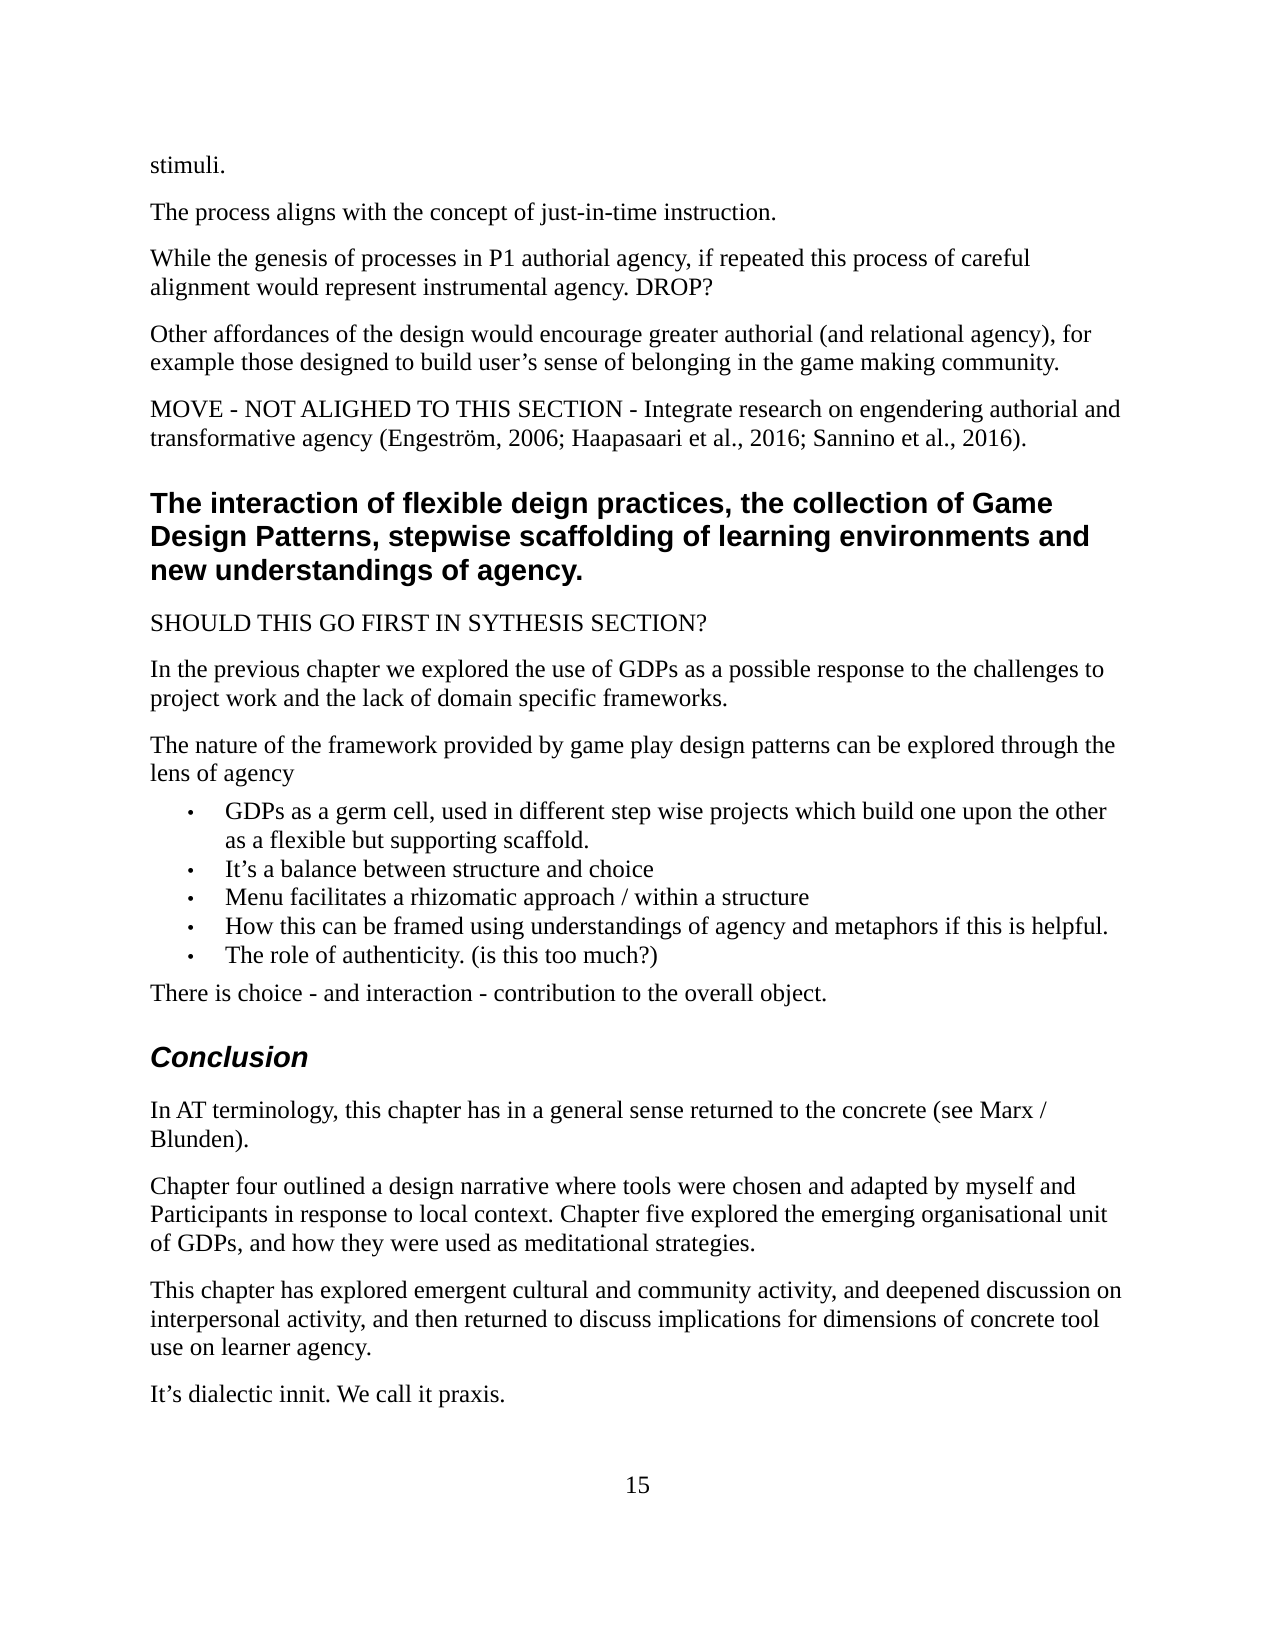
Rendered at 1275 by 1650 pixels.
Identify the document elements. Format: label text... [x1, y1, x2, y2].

list How this can be framed using understandings of agency and metaphors if this is helpful. [187, 911, 1125, 940]
text The process aligns with the concept of just-in-time instruction. [150, 197, 1125, 225]
text It’s dialectic innit. We call it praxis. [150, 1379, 1125, 1408]
text SHOULD THIS GO FIRST IN SYTHESIS SECTION? [150, 608, 1125, 636]
text Chapter four outlined a design narrative where tools were chosen and adapted by myself and Participants in response to local context. Chapter five explored the emerging organisational unit of GDPs, and how they were used as meditational strategies. [150, 1171, 1125, 1257]
list It’s a balance between structure and choice [187, 854, 1125, 882]
text In the previous chapter we explored the use of GDPs as a possible response to the challenges to project work and the lack of domain specific frameworks. [150, 654, 1125, 712]
list GDPs as a germ cell, used in different step wise projects which build one upon the other as a flexible but supporting scaffold. [187, 796, 1125, 854]
subtitle Conclusion [150, 1040, 1125, 1074]
text In AT terminology, this chapter has in a general sense returned to the concrete (see Marx / Blunden). [150, 1095, 1125, 1153]
text The nature of the framework provided by game play design patterns can be explored through the lens of agency [150, 730, 1125, 787]
text MOVE - NOT ALIGHED TO THIS SECTION - Integrate research on engendering authorial and transformative agency (Engeström, 2006; Haapasaari et al., 2016; Sannino et al., 2016). [150, 394, 1125, 452]
text There is choice - and interaction - contribution to the overall object. [150, 978, 1125, 1006]
text This chapter has explored emergent cultural and community activity, and deepened discussion on interpersonal activity, and then returned to discuss implications for dimensions of concrete tool use on learner agency. [150, 1275, 1125, 1361]
list The role of authenticity. (is this too much?) [187, 940, 1125, 969]
text Other affordances of the design would encourage greater authorial (and relational agency), for example those designed to build user’s sense of belonging in the game making community. [150, 319, 1125, 376]
list Menu facilitates a rhizomatic approach / within a structure [187, 882, 1125, 911]
subtitle The interaction of flexible deign practices, the collection of Game Design Patterns, stepwise scaffolding of learning environments and new understandings of agency. [150, 486, 1125, 586]
text While the genesis of processes in P1 authorial agency, if repeated this process of careful alignment would represent instrumental agency. DROP? [150, 243, 1125, 301]
text stimuli. [150, 150, 1125, 179]
